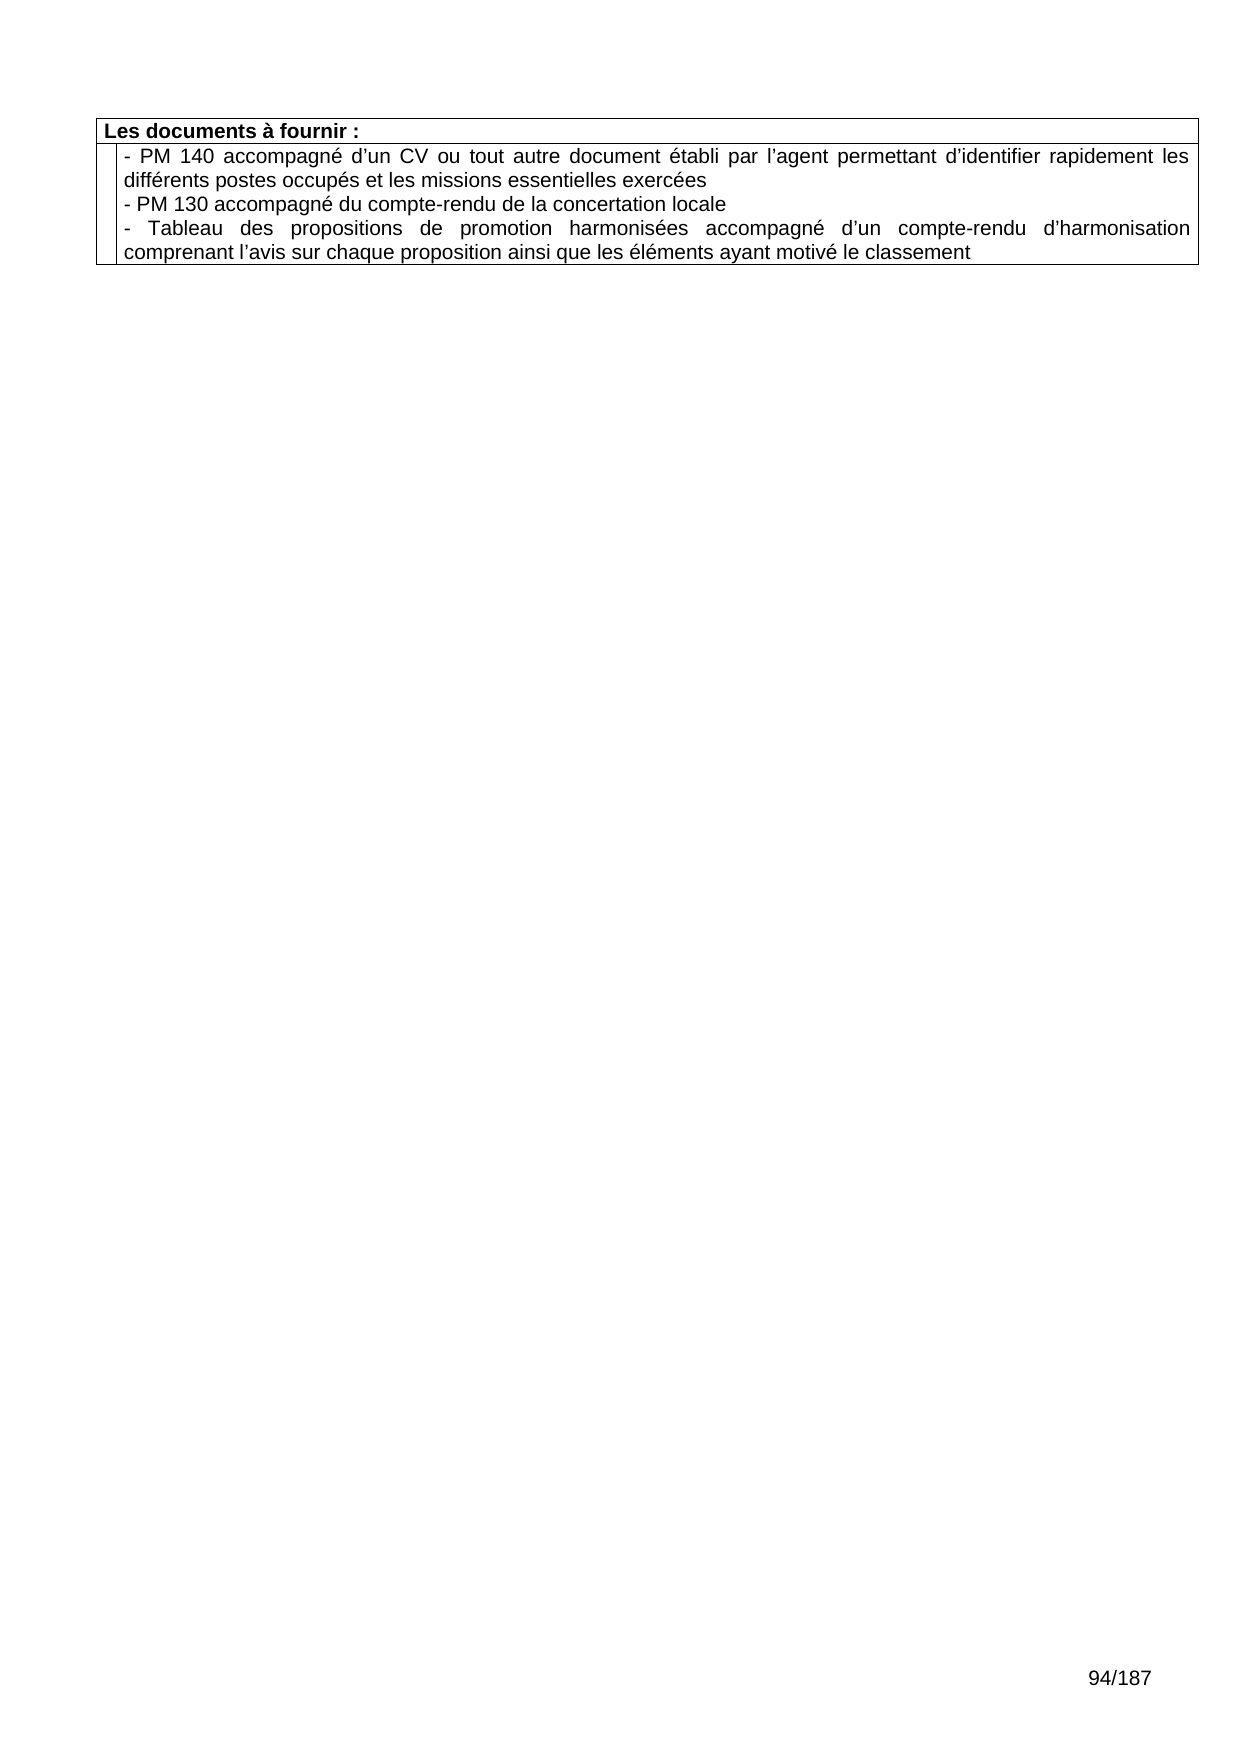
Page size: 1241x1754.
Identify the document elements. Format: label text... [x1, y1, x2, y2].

table_cell - PM 140 accompagné d’un CV ou tout autre document établi par l’agent permettant d’identifier rapidement les différents postes occupés et les missions essentielles exercées - PM 130 accompagné du compte-rendu de la concertation locale - Tableau des propositions de promotion harmonisées accompagné d’un compte-rendu d’harmonisation comprenant l’avis sur chaque proposition ainsi que les éléments ayant motivé le classement [117, 144, 1198, 264]
table_cell Les documents à fournir : [97, 119, 1198, 143]
table_cell [97, 144, 116, 264]
